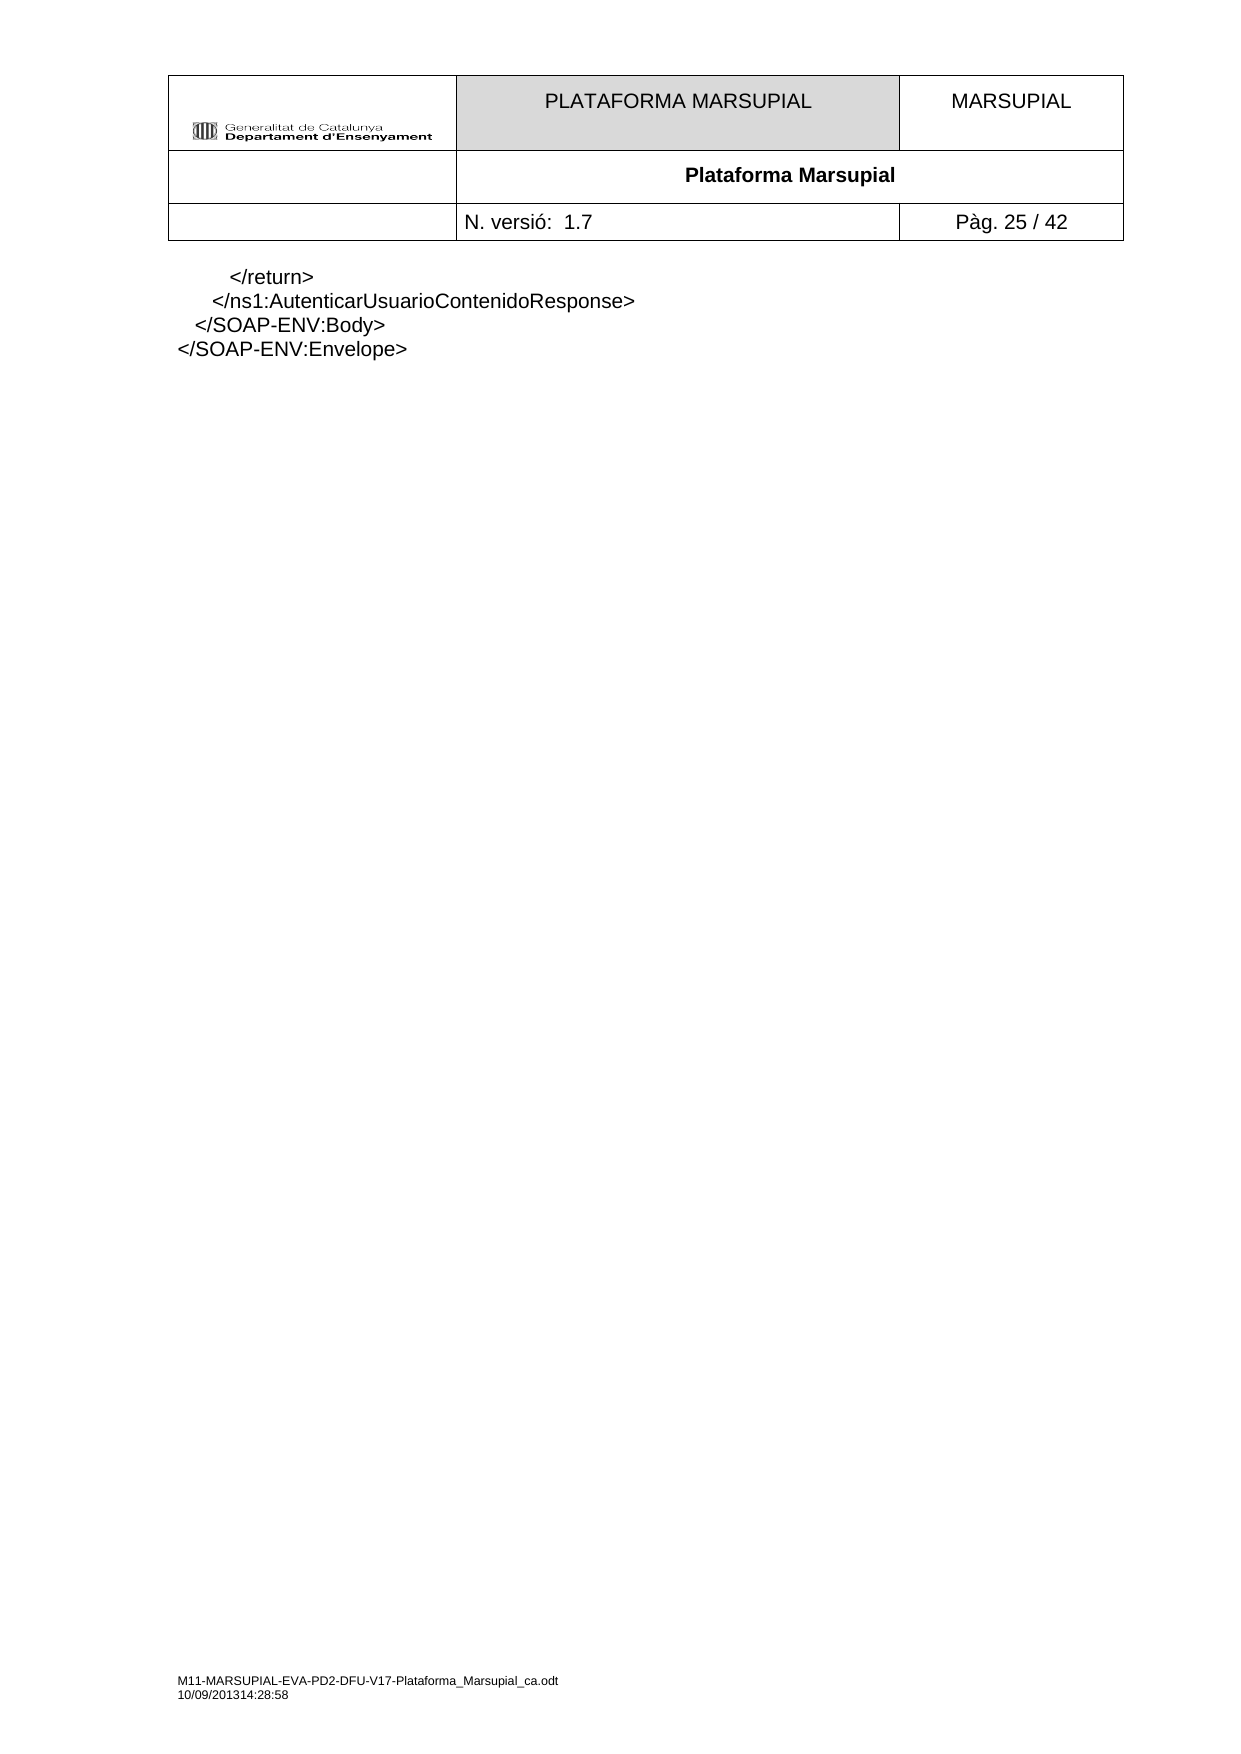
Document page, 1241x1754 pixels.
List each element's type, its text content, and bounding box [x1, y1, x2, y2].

text </SOAP-ENV:Body> [177, 313, 1122, 337]
text </ns1:AutenticarUsuarioContenidoResponse> [177, 289, 1122, 313]
text </SOAP-ENV:Envelope> [177, 337, 1122, 361]
text </return> [177, 265, 1122, 289]
